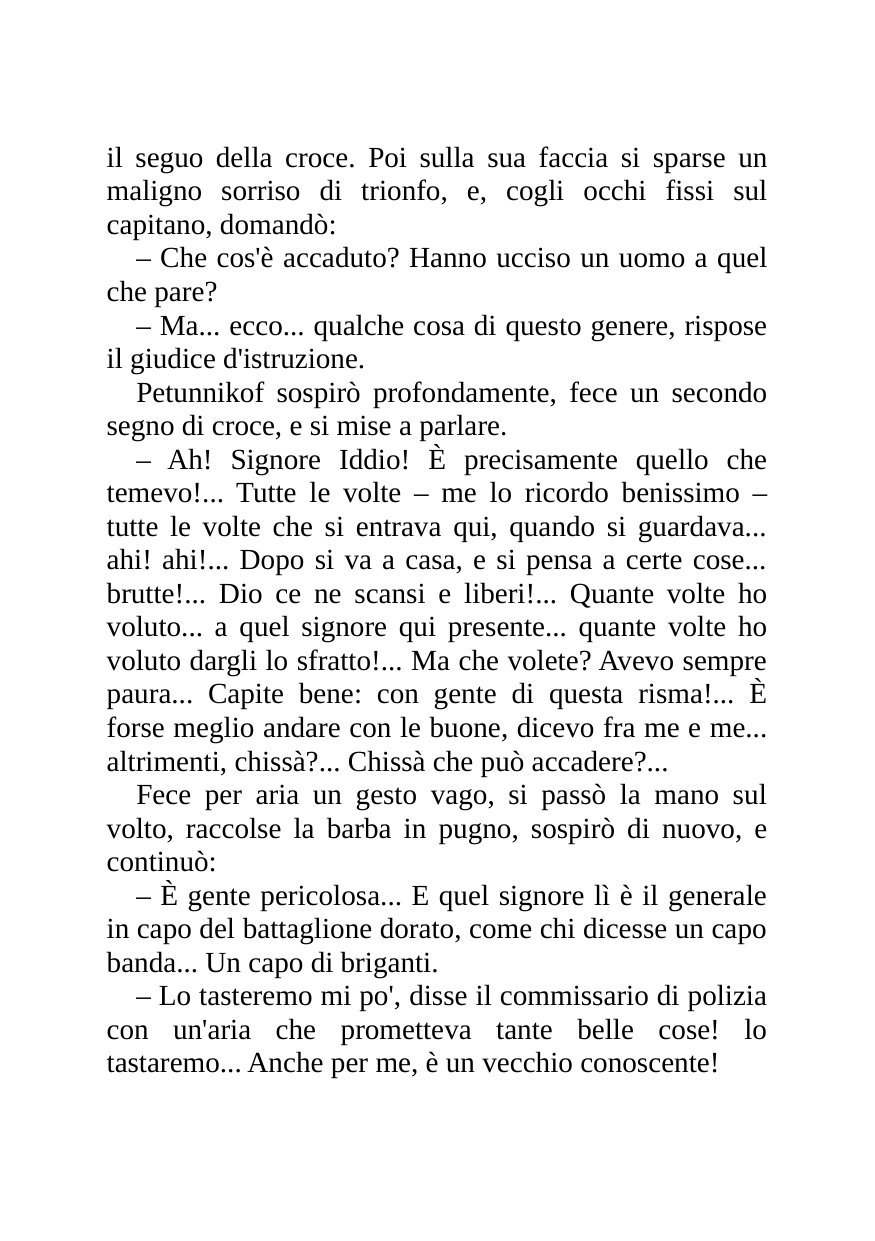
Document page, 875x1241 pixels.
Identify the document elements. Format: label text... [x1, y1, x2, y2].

text Petunnikof sospirò profondamente, fece un secondo segno di croce, e si mise a parlare. [106, 375, 768, 442]
text – È gente pericolosa... E quel signore lì è il generale in capo del battaglione dorato, come chi dicesse un capo banda... Un capo di briganti. [106, 878, 768, 978]
text il seguo della croce. Poi sulla sua faccia si sparse un maligno sorriso di trionfo, e, cogli occhi fissi sul capitano, domandò: [106, 140, 768, 241]
text – Lo tasteremo mi po', disse il commissario di polizia con un'aria che prometteva tante belle cose! lo tastaremo... Anche per me, è un vecchio conoscente! [106, 978, 768, 1079]
text – Ma... ecco... qualche cosa di questo genere, rispose il giudice d'istruzione. [106, 308, 768, 375]
text Fece per aria un gesto vago, si passò la mano sul volto, raccolse la barba in pugno, sospirò di nuovo, e continuò: [106, 777, 768, 878]
text – Ah! Signore Iddio! È precisamente quello che temevo!... Tutte le volte – me lo ricordo benissimo – tutte le volte che si entrava qui, quando si guardava... ahi! ahi!... Dopo si va a casa, e si pensa a certe cose... brutte!... Dio ce ne scansi e liberi!... Quante volte ho voluto... a quel signore qui presente... quante volte ho voluto dargli lo sfratto!... Ma che volete? Avevo sempre paura... Capite bene: con gente di questa risma!... È forse meglio andare con le buone, dicevo fra me e me... altrimenti, chissà?... Chissà che può accadere?... [106, 442, 768, 777]
text – Che cos'è accaduto? Hanno ucciso un uomo a quel che pare? [106, 241, 768, 308]
